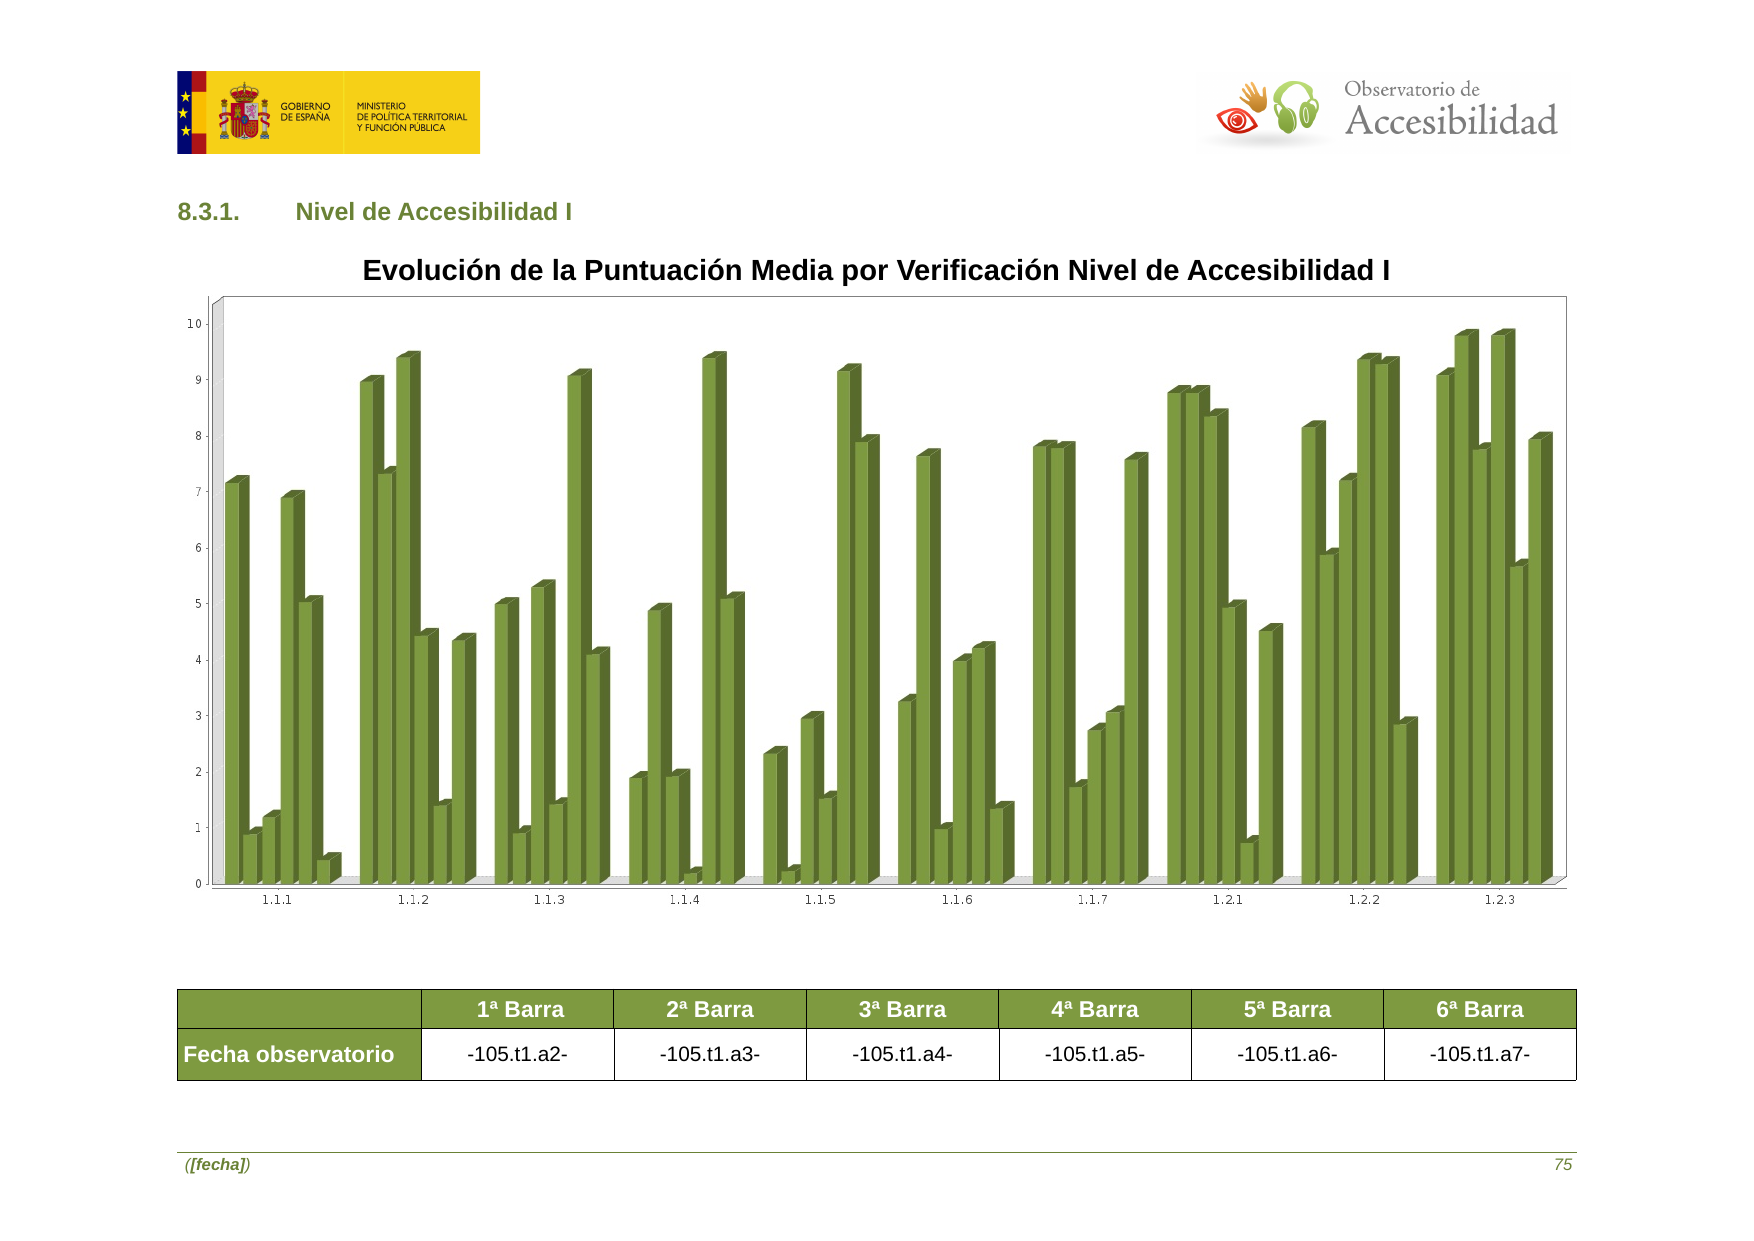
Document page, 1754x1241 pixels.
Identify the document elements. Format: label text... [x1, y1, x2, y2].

table_header 5ª Barra [1192, 990, 1383, 1028]
table_header 4ª Barra [999, 990, 1191, 1028]
table_header 6ª Barra [1384, 990, 1576, 1028]
table_cell -105.t1.a2- [422, 1029, 614, 1080]
table_cell -105.t1.a3- [615, 1029, 806, 1080]
picture [1196, 72, 1572, 154]
text Evolución de la Puntuación Media por Verificación Nivel de Accesibilidad I [177, 253, 1577, 287]
table_header [178, 990, 421, 1028]
table_header 1ª Barra [422, 990, 613, 1028]
table_cell -105.t1.a5- [1000, 1029, 1191, 1080]
table_cell -105.t1.a6- [1192, 1029, 1384, 1080]
subtitle Nivel de Accesibilidad I [177, 197, 1577, 226]
picture [177, 287, 1577, 912]
table_cell -105.t1.a7- [1385, 1029, 1576, 1080]
table_header 2ª Barra [614, 990, 806, 1028]
picture [177, 71, 481, 154]
table_header 3ª Barra [807, 990, 998, 1028]
table_cell -105.t1.a4- [807, 1029, 999, 1080]
table_cell Fecha observatorio [178, 1029, 421, 1080]
